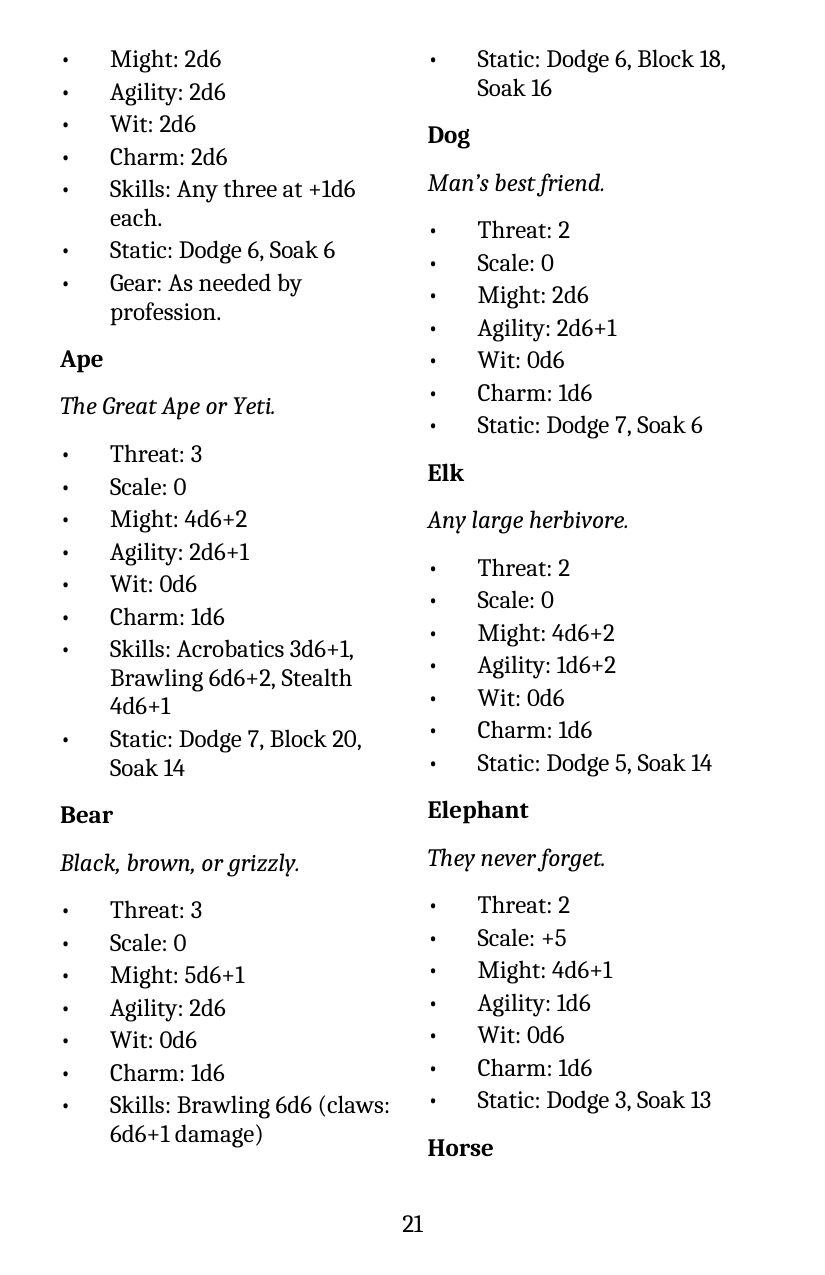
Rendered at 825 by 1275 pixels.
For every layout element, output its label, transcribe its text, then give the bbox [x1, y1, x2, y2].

list Agility: 1d6 [427, 989, 765, 1017]
text Dog [427, 121, 765, 150]
list Scale: +5 [427, 924, 765, 952]
text Black, brown, or grizzly. [60, 849, 397, 877]
list Might: 4d6+2 [427, 619, 765, 647]
list Charm: 1d6 [60, 1059, 397, 1087]
list Threat: 2 [427, 554, 765, 582]
list Wit: 0d6 [427, 1021, 765, 1050]
list Agility: 2d6 [60, 77, 397, 106]
list Might: 2d6 [60, 45, 397, 74]
list Static: Dodge 3, Soak 13 [427, 1086, 765, 1115]
list Scale: 0 [427, 249, 765, 277]
text Man’s best friend. [427, 169, 765, 197]
list Charm: 1d6 [427, 716, 765, 745]
list Wit: 0d6 [60, 1026, 397, 1055]
list Might: 5d6+1 [60, 961, 397, 990]
text Bear [60, 801, 397, 830]
list Static: Dodge 6, Soak 6 [60, 236, 397, 265]
list Charm: 1d6 [427, 1054, 765, 1082]
list Might: 4d6+1 [427, 956, 765, 985]
list Threat: 2 [427, 216, 765, 245]
list Agility: 2d6+1 [427, 314, 765, 342]
list Wit: 2d6 [60, 110, 397, 139]
list Scale: 0 [427, 586, 765, 615]
list Charm: 1d6 [60, 602, 397, 631]
text They never forget. [427, 844, 765, 872]
list Agility: 1d6+2 [427, 651, 765, 680]
list Threat: 3 [60, 896, 397, 925]
list Static: Dodge 7, Block 20, Soak 14 [60, 725, 397, 782]
list Static: Dodge 6, Block 18, Soak 16 [427, 45, 765, 102]
list Static: Dodge 7, Soak 6 [427, 411, 765, 440]
list Might: 2d6 [427, 281, 765, 310]
list Wit: 0d6 [427, 346, 765, 375]
list Skills: Brawling 6d6 (claws: 6d6+1 damage) [60, 1091, 397, 1149]
list Agility: 2d6+1 [60, 537, 397, 566]
text Elk [427, 459, 765, 487]
list Threat: 3 [60, 440, 397, 469]
text Ape [60, 345, 397, 374]
list Wit: 0d6 [60, 570, 397, 599]
list Wit: 0d6 [427, 684, 765, 712]
list Threat: 2 [427, 891, 765, 920]
text Elephant [427, 796, 765, 825]
list Agility: 2d6 [60, 994, 397, 1022]
list Charm: 2d6 [60, 142, 397, 171]
text The Great Ape or Yeti. [60, 392, 397, 421]
list Scale: 0 [60, 929, 397, 957]
list Skills: Any three at +1d6 each. [60, 175, 397, 232]
list Scale: 0 [60, 472, 397, 501]
list Might: 4d6+2 [60, 505, 397, 534]
list Static: Dodge 5, Soak 14 [427, 749, 765, 777]
list Gear: As needed by profession. [60, 269, 397, 326]
text Any large herbivore. [427, 506, 765, 535]
list Skills: Acrobatics 3d6+1, Brawling 6d6+2, Stealth 4d6+1 [60, 635, 397, 721]
text Horse [427, 1134, 765, 1162]
list Charm: 1d6 [427, 379, 765, 407]
